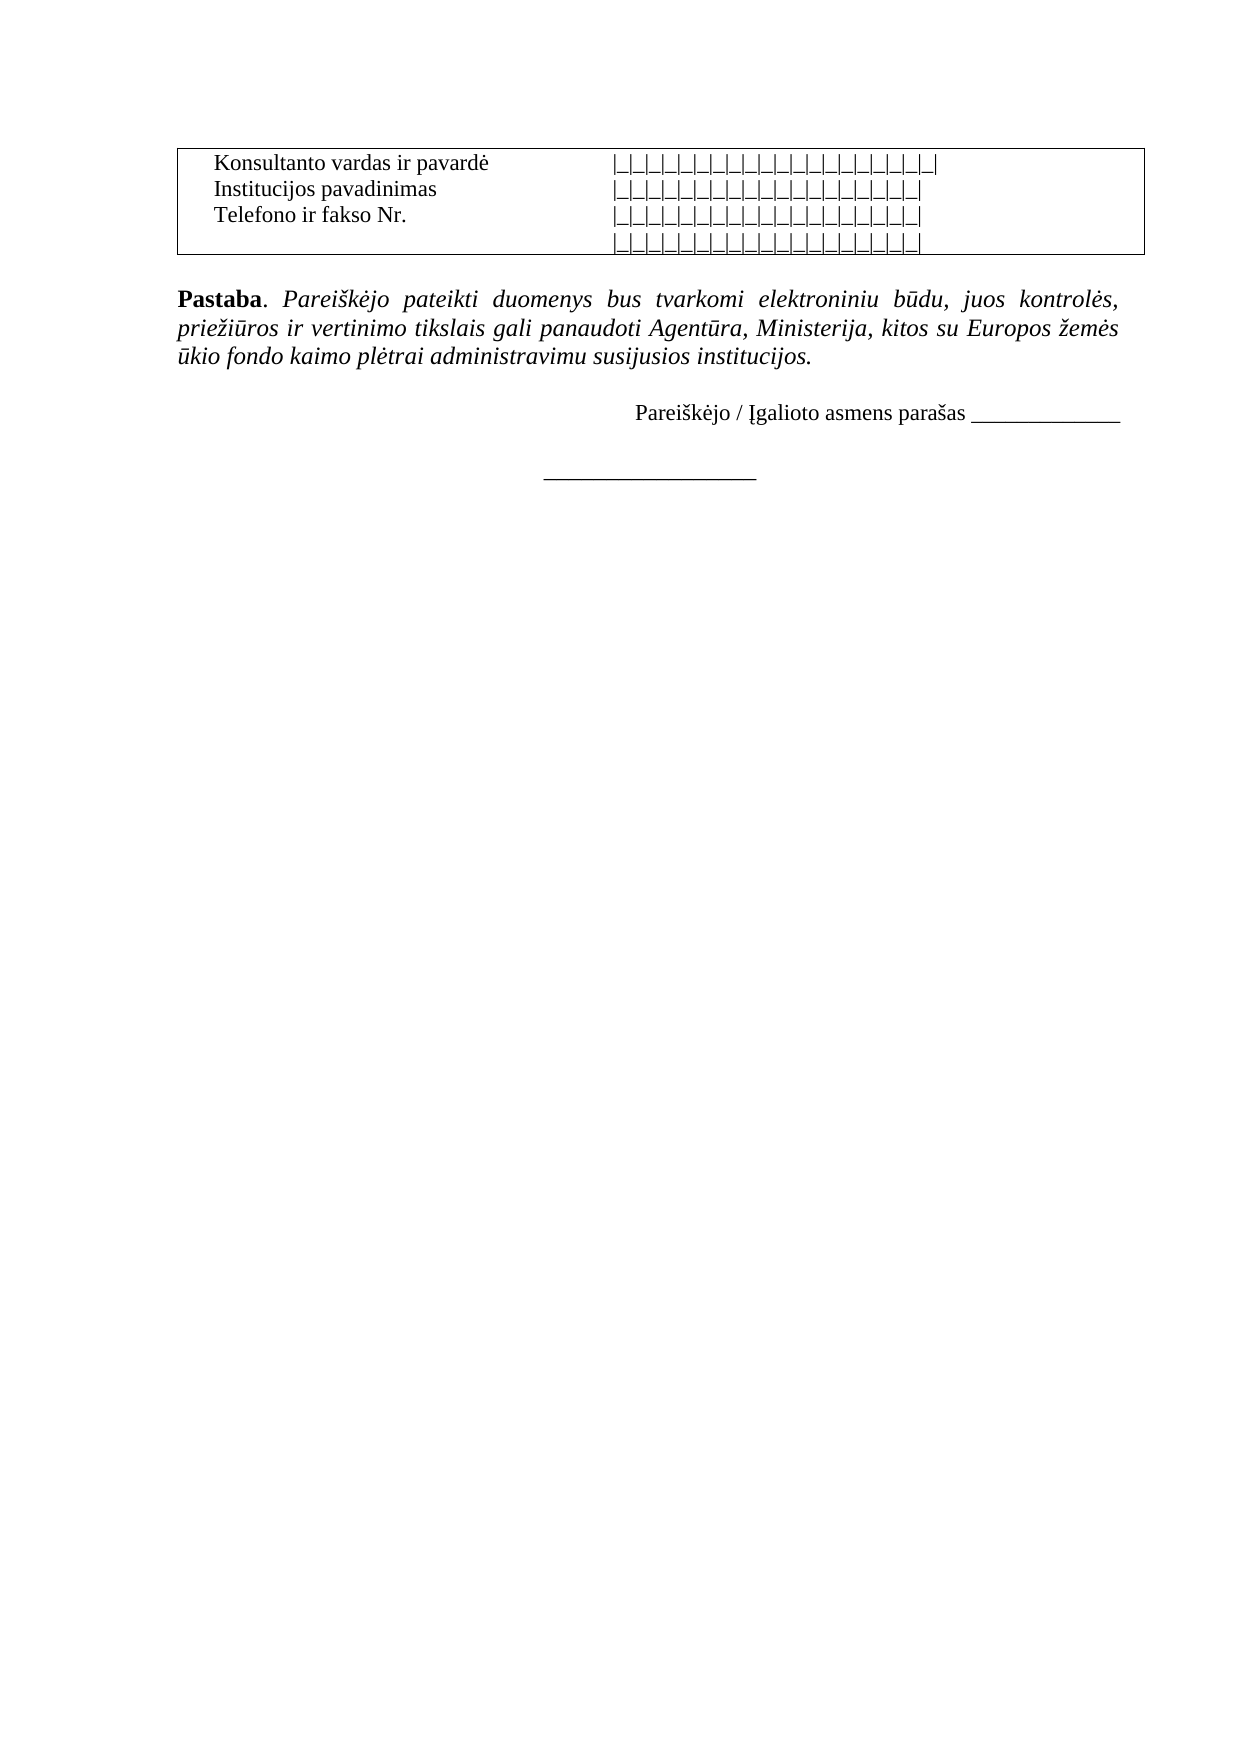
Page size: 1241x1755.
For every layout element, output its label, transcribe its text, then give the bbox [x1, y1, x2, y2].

text _________________ [177, 454, 1122, 483]
table_cell |_|_|_|_|_|_|_|_|_|_|_|_|_|_|_|_|_|_|_| [601, 175, 1144, 201]
text Pastaba. Pareiškėjo pateikti duomenys bus tvarkomi elektroniniu būdu, juos kontrolės, priežiūros ir vertinimo tikslais gali panaudoti Agentūra, Ministerija, kitos su Europos žemės ūkio fondo kaimo plėtrai administravimu susijusios institucijos. [177, 284, 1122, 370]
table_cell Telefono ir fakso Nr. [178, 201, 601, 254]
table_cell Institucijos pavadinimas [178, 175, 601, 201]
table_header Konsultanto vardas ir pavardė [178, 149, 601, 175]
text Pareiškėjo / Įgalioto asmens parašas _____________ [177, 399, 1122, 425]
table_header |_|_|_|_|_|_|_|_|_|_|_|_|_|_|_|_|_|_|_|_| [601, 149, 1144, 175]
table_cell |_|_|_|_|_|_|_|_|_|_|_|_|_|_|_|_|_|_|_| |_|_|_|_|_|_|_|_|_|_|_|_|_|_|_|_|_|_|_| [601, 201, 1144, 254]
